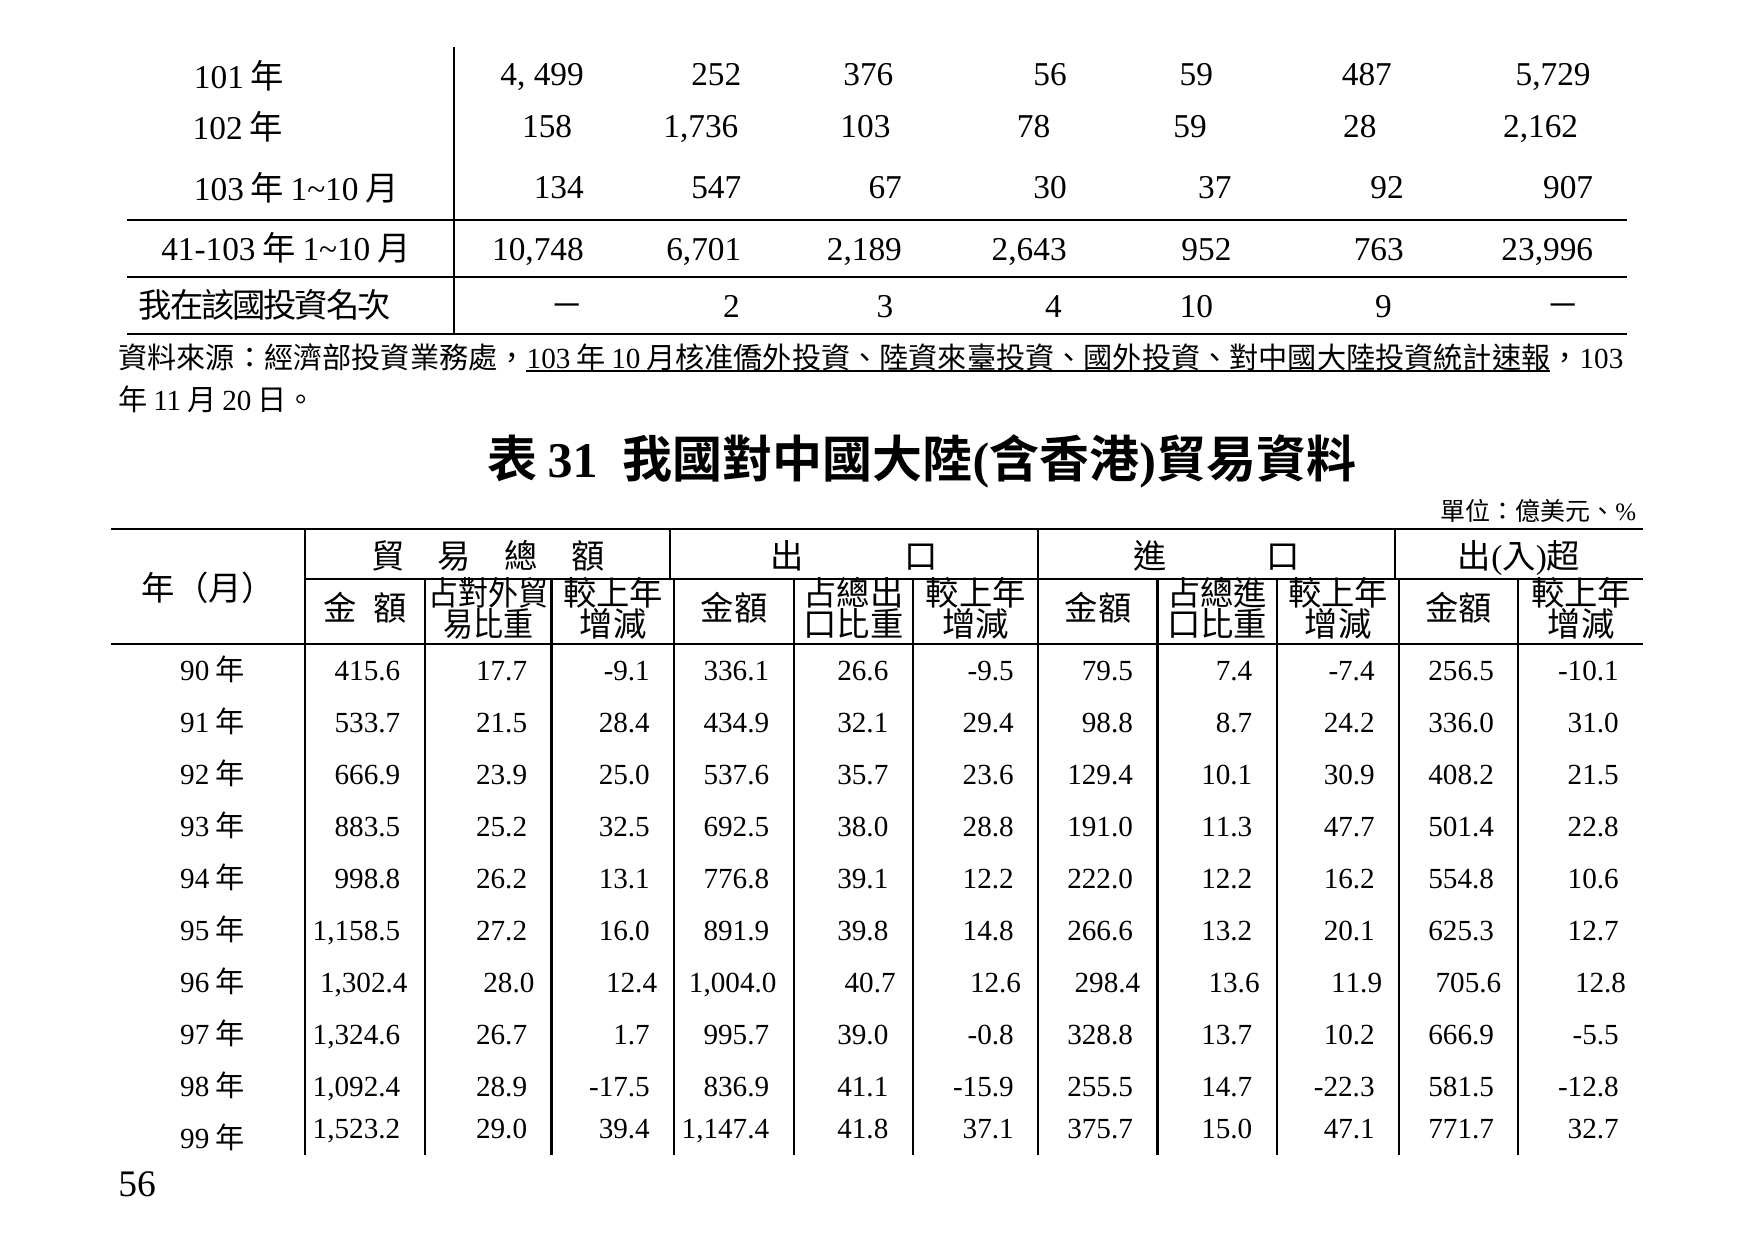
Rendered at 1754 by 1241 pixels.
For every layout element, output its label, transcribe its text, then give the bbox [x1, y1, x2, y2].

table_cell 10.1 [1159, 749, 1276, 801]
table_cell 23,996 [1437, 221, 1627, 276]
table_cell 97年 [111, 1009, 304, 1061]
table_cell 23.9 [426, 749, 550, 801]
table_cell 7.4 [1159, 645, 1276, 697]
table_cell 2,189 [775, 221, 935, 276]
table_cell 298.4 [1039, 957, 1156, 1009]
table_cell 103 [775, 100, 935, 153]
table_cell － [455, 278, 617, 332]
table_cell -10.1 [1519, 645, 1643, 697]
table_cell 25.0 [553, 749, 673, 801]
table_cell 415.6 [306, 645, 424, 697]
table_cell 883.5 [306, 801, 424, 853]
table_cell 10.2 [1278, 1009, 1398, 1061]
table_cell 266.6 [1039, 905, 1156, 957]
table_cell 158 [455, 100, 617, 153]
table_cell 26.2 [426, 853, 550, 905]
table_cell -12.8 [1519, 1061, 1643, 1113]
table_cell 6,701 [618, 221, 775, 276]
table_cell 336.0 [1400, 697, 1517, 749]
table_cell 29.0 [426, 1114, 550, 1155]
table_cell 較上年 增減 [1519, 580, 1643, 643]
table_cell 93年 [111, 801, 304, 853]
table_cell 836.9 [675, 1061, 793, 1113]
table_cell 1,004.0 [675, 957, 793, 1009]
table_cell 581.5 [1400, 1061, 1517, 1113]
table_cell 705.6 [1400, 957, 1517, 1009]
table_cell 25.2 [426, 801, 550, 853]
table_cell 255.5 [1039, 1061, 1156, 1113]
table_cell 13.7 [1159, 1009, 1276, 1061]
table_cell 998.8 [306, 853, 424, 905]
table_cell 39.4 [553, 1114, 673, 1155]
table_header 年（月） [111, 530, 304, 643]
table_cell 47.1 [1278, 1114, 1398, 1155]
table_cell 1.7 [553, 1009, 673, 1061]
table_cell 90年 [111, 645, 304, 697]
table_cell 27.2 [426, 905, 550, 957]
table_cell 12.6 [914, 957, 1037, 1009]
table_cell 23.6 [914, 749, 1037, 801]
table_cell 39.1 [795, 853, 912, 905]
table_cell -9.1 [553, 645, 673, 697]
text 單位：億美元、% [118, 491, 1636, 528]
table_cell 17.7 [426, 645, 550, 697]
table_cell 20.1 [1278, 905, 1398, 957]
table_cell 1,147.4 [675, 1114, 793, 1155]
table_cell 30 [935, 154, 1100, 219]
table_cell 4, 499 [455, 47, 617, 100]
table_cell 12.2 [914, 853, 1037, 905]
table_header 貿 易 總 額 [306, 530, 669, 578]
table_cell 222.0 [1039, 853, 1156, 905]
table_cell 9 [1265, 278, 1437, 332]
table_cell 5,729 [1437, 47, 1627, 100]
table_cell 376 [775, 47, 935, 100]
table_cell 102年 [127, 100, 453, 153]
table_cell 995.7 [675, 1009, 793, 1061]
table_cell 533.7 [306, 697, 424, 749]
table_cell 32.5 [553, 801, 673, 853]
table_cell 22.8 [1519, 801, 1643, 853]
table_cell 24.2 [1278, 697, 1398, 749]
table_cell -5.5 [1519, 1009, 1643, 1061]
table_cell 2,643 [935, 221, 1100, 276]
table_cell 1,736 [618, 100, 775, 153]
table_cell 1,523.2 [306, 1114, 424, 1155]
table_cell 14.7 [1159, 1061, 1276, 1113]
table_cell 59 [1100, 47, 1265, 100]
table_cell 12.4 [553, 957, 673, 1009]
table_cell -17.5 [553, 1061, 673, 1113]
table_cell 32.1 [795, 697, 912, 749]
table_cell 10,748 [455, 221, 617, 276]
table_cell 39.0 [795, 1009, 912, 1061]
table_cell 1,092.4 [306, 1061, 424, 1113]
table_cell 101年 [127, 47, 453, 100]
table_cell 12.2 [1159, 853, 1276, 905]
table_cell 952 [1100, 221, 1265, 276]
table_cell 907 [1437, 154, 1627, 219]
table_cell 1,324.6 [306, 1009, 424, 1061]
table_cell 47.7 [1278, 801, 1398, 853]
table_cell 12.8 [1519, 957, 1643, 1009]
table_cell 625.3 [1400, 905, 1517, 957]
table_cell 較上年 增減 [553, 580, 673, 643]
table_cell 40.7 [795, 957, 912, 1009]
table_cell -0.8 [914, 1009, 1037, 1061]
table_cell 666.9 [1400, 1009, 1517, 1061]
table_cell 10.6 [1519, 853, 1643, 905]
table_cell 94年 [111, 853, 304, 905]
table_cell 21.5 [1519, 749, 1643, 801]
table_cell 占總出口比重 [795, 580, 912, 643]
table_cell 37 [1100, 154, 1265, 219]
table_cell 16.0 [553, 905, 673, 957]
table_cell 92年 [111, 749, 304, 801]
table_cell 28.8 [914, 801, 1037, 853]
table_cell 1,302.4 [306, 957, 424, 1009]
table_cell 771.7 [1400, 1114, 1517, 1155]
table_cell 891.9 [675, 905, 793, 957]
table_header 出 口 [671, 530, 1037, 578]
table_cell 11.3 [1159, 801, 1276, 853]
table_cell 4 [935, 278, 1100, 332]
table_cell 79.5 [1039, 645, 1156, 697]
table_cell 41-103年1~10月 [127, 221, 453, 276]
table_cell － [1437, 278, 1627, 332]
table_cell 26.6 [795, 645, 912, 697]
table_cell 95年 [111, 905, 304, 957]
table_cell 占對外貿易比重 [426, 580, 550, 643]
table_cell 金額 [1039, 580, 1156, 643]
table_cell 134 [455, 154, 617, 219]
table_cell 434.9 [675, 697, 793, 749]
table_cell 41.8 [795, 1114, 912, 1155]
table_cell 39.8 [795, 905, 912, 957]
table_cell 59 [1100, 100, 1265, 153]
table_cell 537.6 [675, 749, 793, 801]
table_cell -9.5 [914, 645, 1037, 697]
table_cell 26.7 [426, 1009, 550, 1061]
table_cell 占總進口比重 [1159, 580, 1276, 643]
table_cell 99年 [111, 1114, 304, 1155]
table_cell 256.5 [1400, 645, 1517, 697]
table_cell 35.7 [795, 749, 912, 801]
table_cell 金額 [1400, 580, 1517, 643]
table_cell -22.3 [1278, 1061, 1398, 1113]
table_cell 8.7 [1159, 697, 1276, 749]
table_cell 666.9 [306, 749, 424, 801]
table_cell 408.2 [1400, 749, 1517, 801]
table_cell 我在該國投資名次 [127, 278, 453, 332]
table_cell 692.5 [675, 801, 793, 853]
table_cell 776.8 [675, 853, 793, 905]
table_cell -15.9 [914, 1061, 1037, 1113]
table_cell 98.8 [1039, 697, 1156, 749]
table_cell 32.7 [1519, 1114, 1643, 1155]
table_cell 328.8 [1039, 1009, 1156, 1061]
table_cell 91年 [111, 697, 304, 749]
table_cell 1,158.5 [306, 905, 424, 957]
table_cell 13.2 [1159, 905, 1276, 957]
table_cell 29.4 [914, 697, 1037, 749]
table_cell 103年1~10月 [127, 154, 453, 219]
table_cell 12.7 [1519, 905, 1643, 957]
table_cell 375.7 [1039, 1114, 1156, 1155]
table_cell -7.4 [1278, 645, 1398, 697]
table_cell 96年 [111, 957, 304, 1009]
table_cell 487 [1265, 47, 1437, 100]
table_cell 31.0 [1519, 697, 1643, 749]
table_cell 2,162 [1437, 100, 1627, 153]
table_cell 10 [1100, 278, 1265, 332]
table_cell 554.8 [1400, 853, 1517, 905]
table_cell 較上年 增減 [1278, 580, 1398, 643]
table_cell 547 [618, 154, 775, 219]
table_cell 763 [1265, 221, 1437, 276]
table_cell 30.9 [1278, 749, 1398, 801]
table_cell 41.1 [795, 1061, 912, 1113]
table_cell 191.0 [1039, 801, 1156, 853]
table_cell 較上年 增減 [914, 580, 1037, 643]
table_cell 129.4 [1039, 749, 1156, 801]
table_cell 13.6 [1159, 957, 1276, 1009]
table_cell 336.1 [675, 645, 793, 697]
table_cell 11.9 [1278, 957, 1398, 1009]
table_cell 78 [935, 100, 1100, 153]
table_header 出(入)超 [1396, 530, 1643, 578]
table_cell 15.0 [1159, 1114, 1276, 1155]
table_cell 67 [775, 154, 935, 219]
table_cell 56 [935, 47, 1100, 100]
table_cell 252 [618, 47, 775, 100]
table_cell 98年 [111, 1061, 304, 1113]
table_cell 13.1 [553, 853, 673, 905]
table_cell 28 [1265, 100, 1437, 153]
table_cell 92 [1265, 154, 1437, 219]
text 表31 我國對中國大陸(含香港)貿易資料 [118, 419, 1636, 491]
table_cell 14.8 [914, 905, 1037, 957]
table_cell 37.1 [914, 1114, 1037, 1155]
table_cell 28.9 [426, 1061, 550, 1113]
table_cell 28.0 [426, 957, 550, 1009]
table_header 進 口 [1039, 530, 1394, 578]
table_cell 金 額 [306, 580, 424, 643]
table_cell 501.4 [1400, 801, 1517, 853]
table_cell 38.0 [795, 801, 912, 853]
table_cell 21.5 [426, 697, 550, 749]
table_cell 16.2 [1278, 853, 1398, 905]
table_cell 3 [775, 278, 935, 332]
table_cell 2 [618, 278, 775, 332]
text 資料來源：經濟部投資業務處，103年10月核准僑外投資、陸資來臺投資、國外投資、對中國大陸投資統計速報，103年11月20日。 [118, 334, 1636, 419]
table_cell 金額 [675, 580, 793, 643]
table_cell 28.4 [553, 697, 673, 749]
